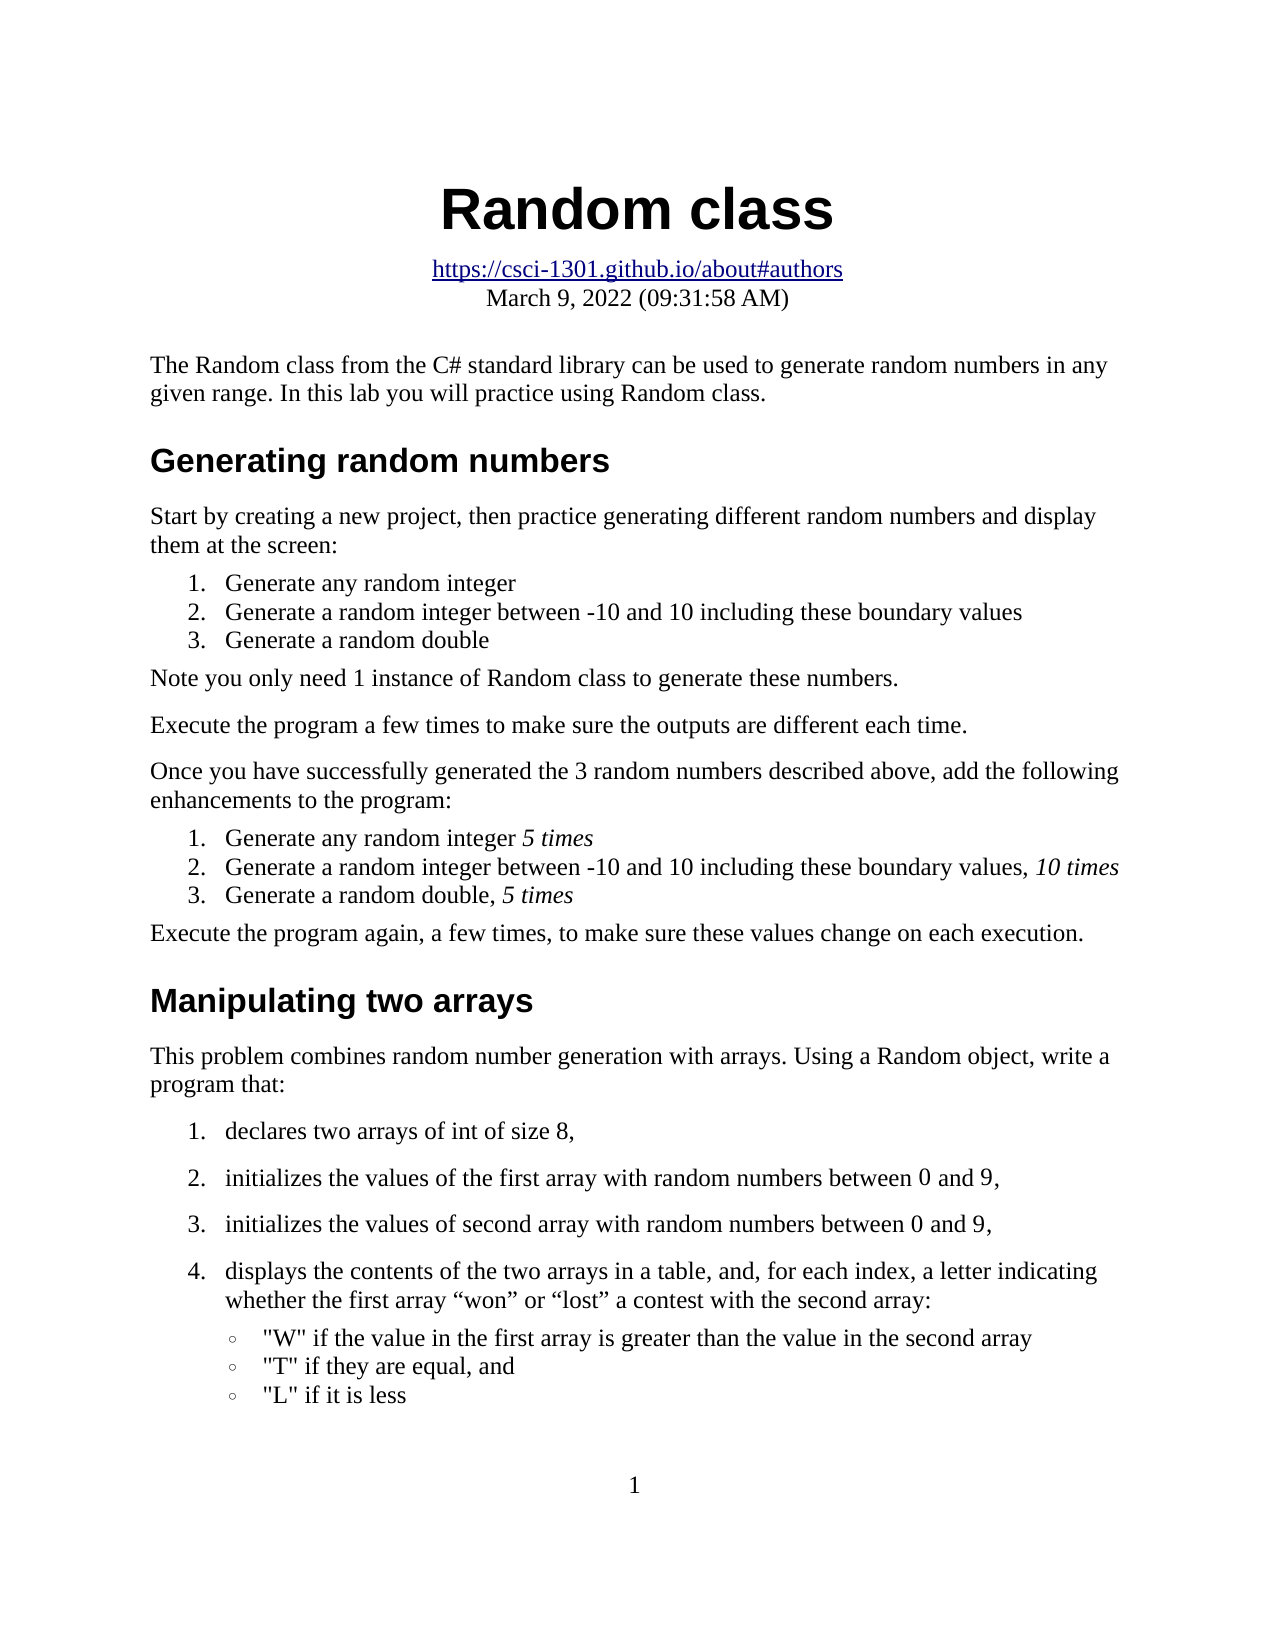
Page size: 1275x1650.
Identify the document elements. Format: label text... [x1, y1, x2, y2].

text Once you have successfully generated the 3 random numbers described above, add the following enhancements to the program: [150, 756, 1125, 814]
list declares two arrays of int of size 8, [187, 1116, 1125, 1145]
list Generate a random integer between -10 and 10 including these boundary values [187, 597, 1125, 625]
list Generate any random integer [187, 568, 1125, 597]
text Execute the program a few times to make sure the outputs are different each time. [150, 710, 1125, 738]
list initializes the values of second array with random numbers between and , [187, 1209, 1125, 1238]
text The Random class from the C# standard library can be used to generate random numbers in any given range. In this lab you will practice using Random class. [150, 350, 1125, 407]
text Start by creating a new project, then practice generating different random numbers and display them at the screen: [150, 501, 1125, 559]
list "L" if it is less [225, 1380, 1125, 1409]
subtitle Generating random numbers [150, 441, 1125, 480]
text Execute the program again, a few times, to make sure these values change on each execution. [150, 918, 1125, 947]
list Generate a random double, 5 times [187, 880, 1125, 909]
text March 9, 2022 (09:31:58 AM) [150, 283, 1125, 312]
text This problem combines random number generation with arrays. Using a Random object, write a program that: [150, 1041, 1125, 1098]
list displays the contents of the two arrays in a table, and, for each index, a letter indicating whether the first array “won” or “lost” a contest with the second array: [187, 1256, 1125, 1314]
list Generate any random integer 5 times [187, 823, 1125, 852]
subtitle Manipulating two arrays [150, 981, 1125, 1019]
text https://csci-1301.github.io/about#authors [150, 254, 1125, 283]
list Generate a random double [187, 625, 1125, 654]
list "T" if they are equal, and [225, 1351, 1125, 1380]
title Random class [150, 175, 1125, 242]
list initializes the values of the first array with random numbers between and , [187, 1163, 1125, 1192]
list "W" if the value in the first array is greater than the value in the second array [225, 1323, 1125, 1351]
list Generate a random integer between -10 and 10 including these boundary values, 10 times [187, 852, 1125, 880]
text Note you only need 1 instance of Random class to generate these numbers. [150, 663, 1125, 692]
